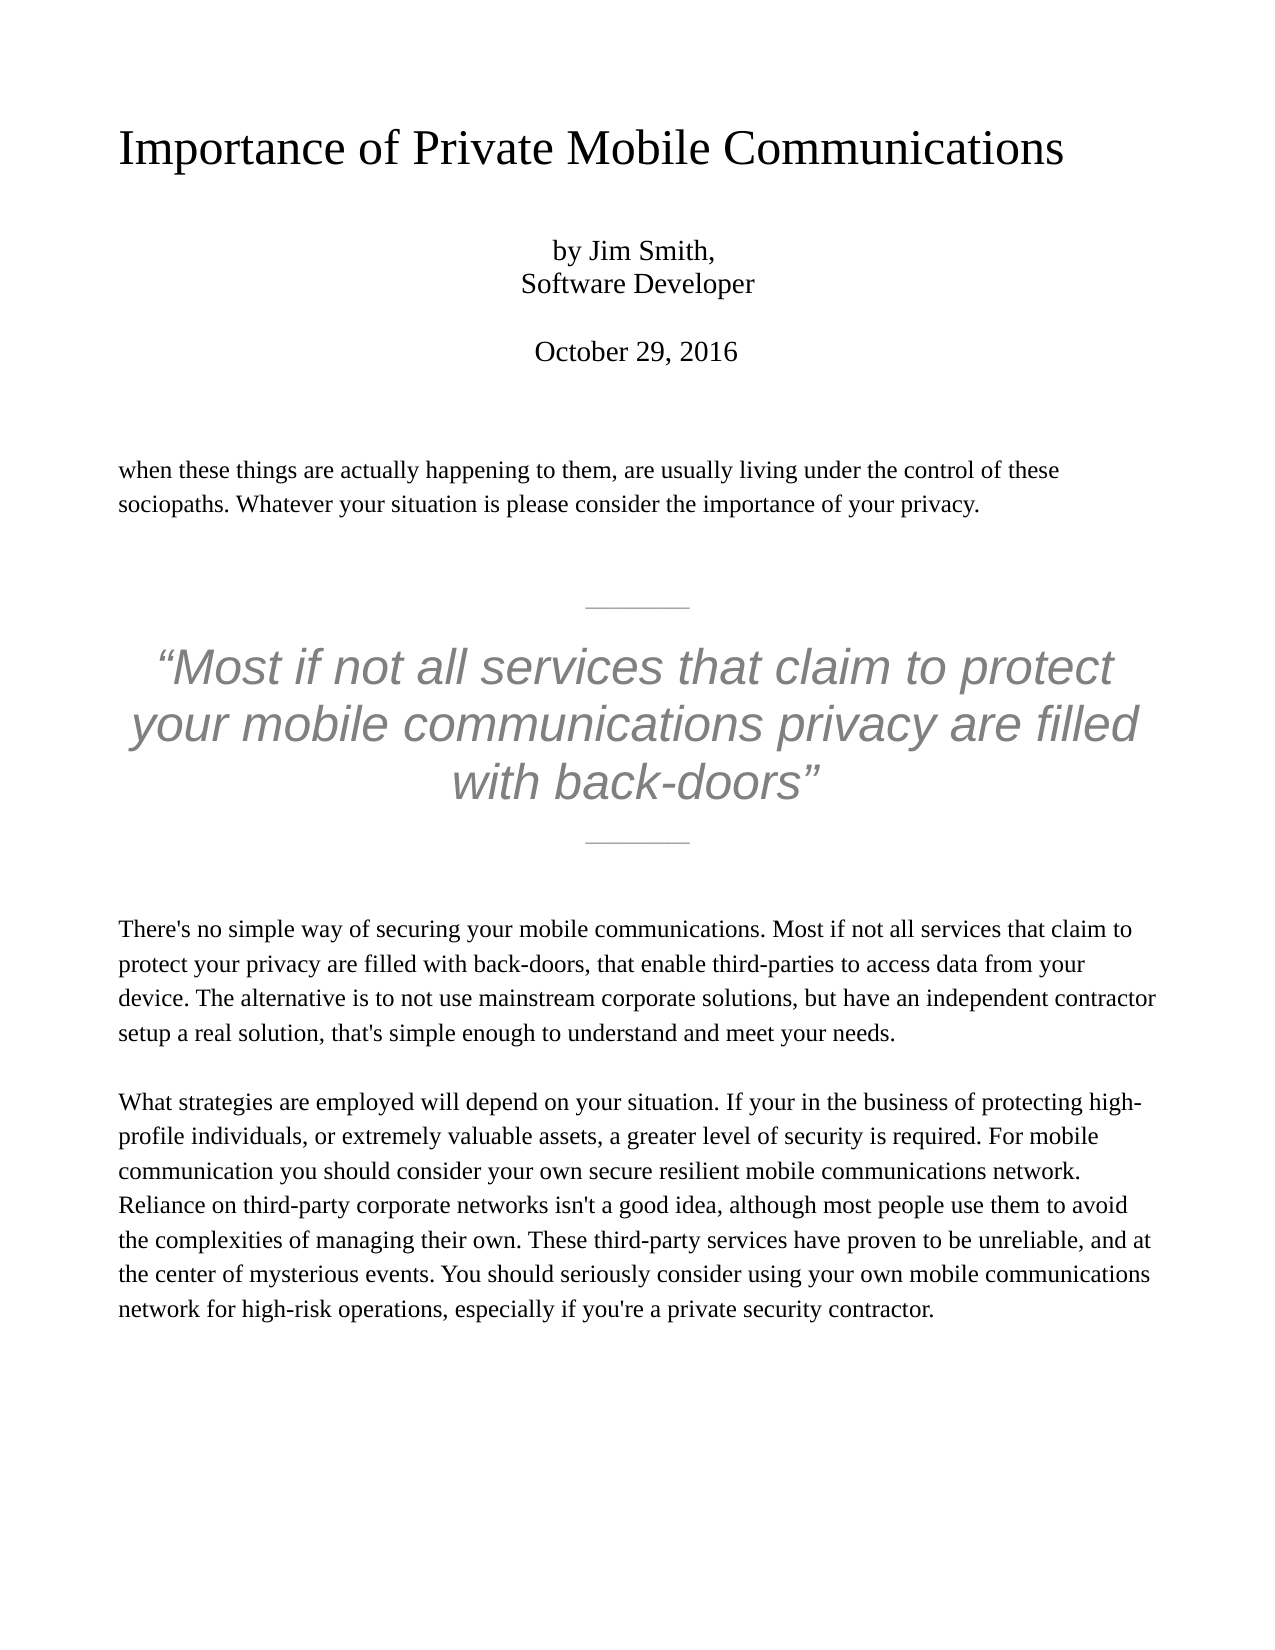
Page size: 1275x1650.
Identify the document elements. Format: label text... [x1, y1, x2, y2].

text __________ [118, 587, 1157, 611]
text What strategies are employed will depend on your situation. If your in the business of protecting high-profile individuals, or extremely valuable assets, a greater level of security is required. For mobile communication you should consider your own secure resilient mobile communications network. Reliance on third-party corporate networks isn't a good idea, although most people use them to avoid the complexities of managing their own. These third-party services have proven to be unreliable, and at the center of mysterious events. You should seriously consider using your own mobile communications network for high-risk operations, especially if you're a private security contractor. [118, 1087, 1157, 1323]
text when these things are actually happening to them, are usually living under the control of these sociopaths. Whatever your situation is please consider the importance of your privacy. [118, 455, 1157, 518]
text There's no simple way of securing your mobile communications. Most if not all services that claim to protect your privacy are filled with back-doors, that enable third-parties to access data from your device. The alternative is to not use mainstream corporate solutions, but have an independent contractor setup a real solution, that's simple enough to understand and meet your needs. [118, 914, 1157, 1047]
text __________ [118, 822, 1157, 846]
subtitle “Most if not all services that claim to protect your mobile communications privacy are filled with back-doors” [118, 637, 1157, 809]
